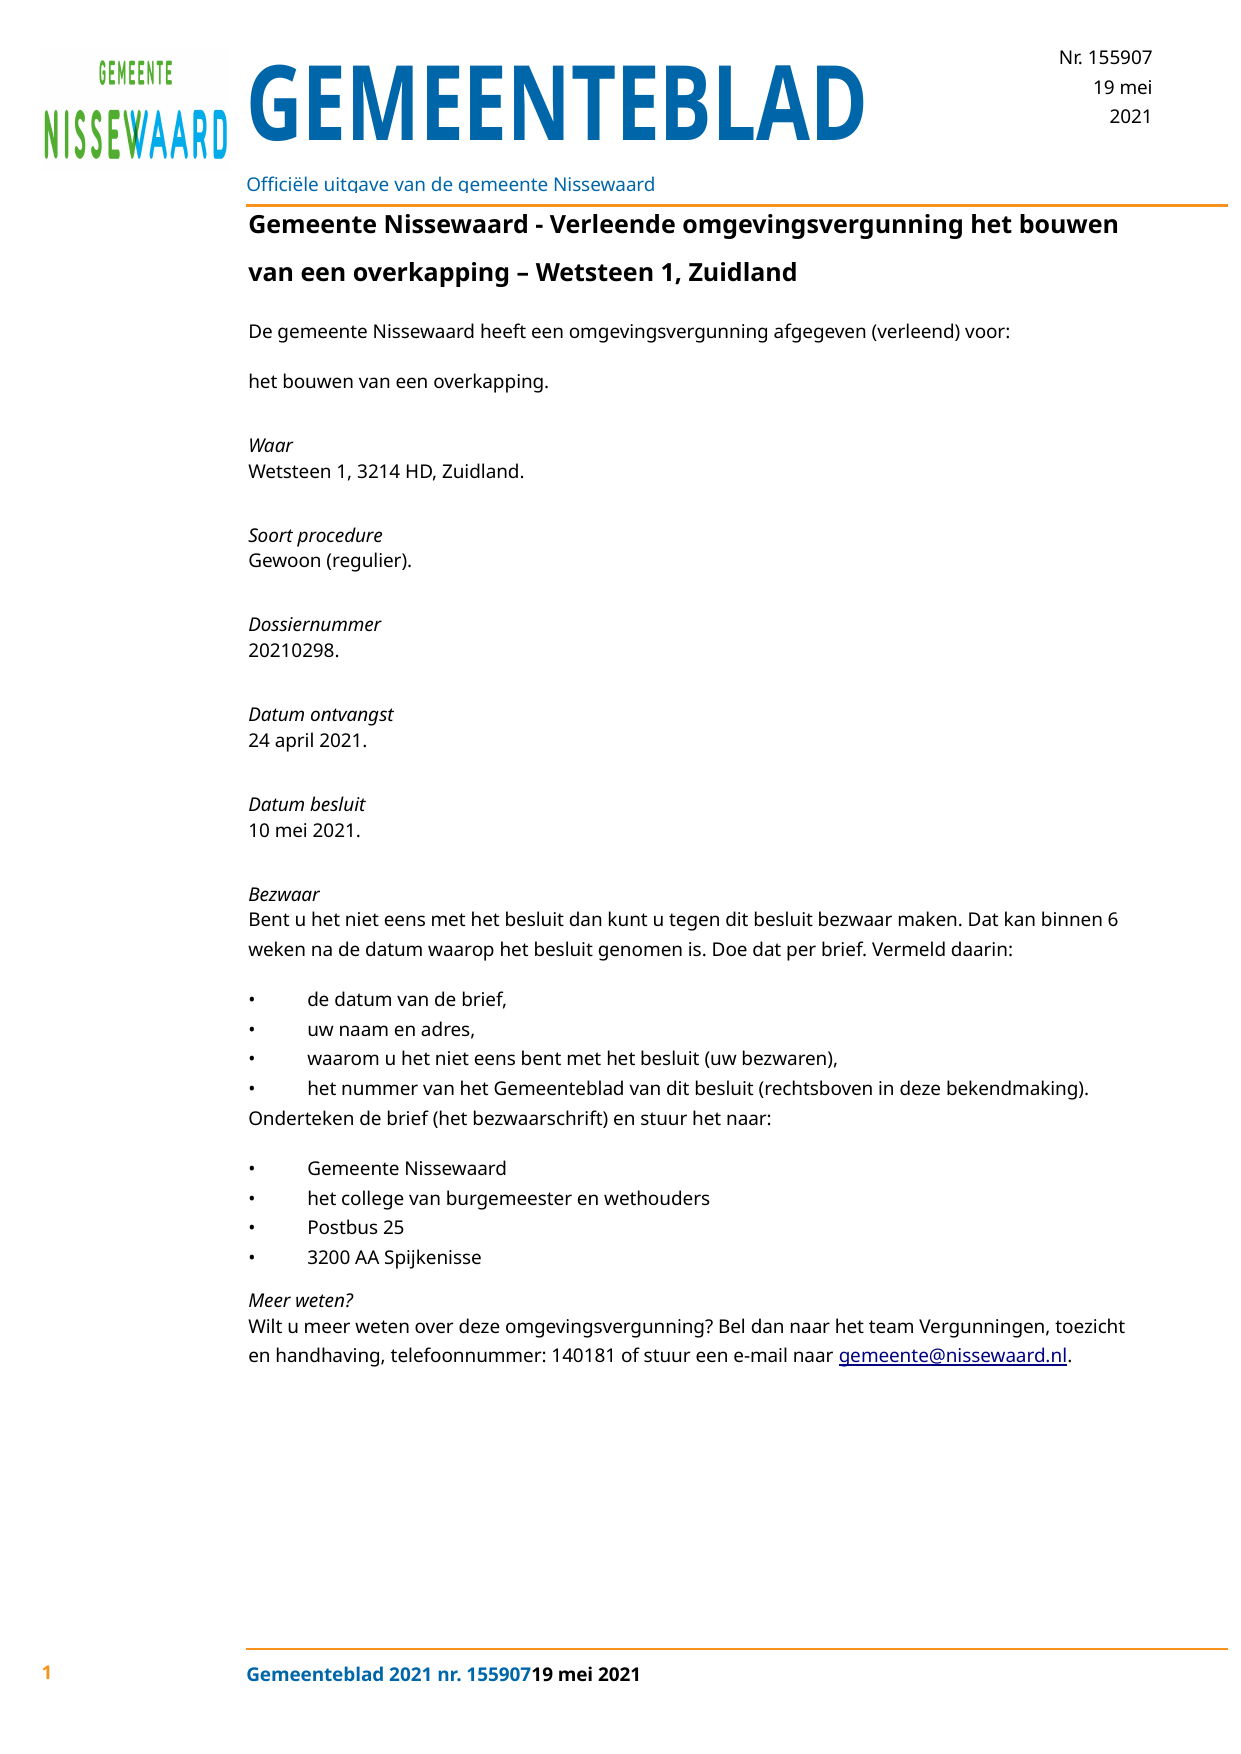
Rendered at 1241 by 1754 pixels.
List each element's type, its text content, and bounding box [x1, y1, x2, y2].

text 20210298. [248, 637, 1152, 663]
text Gemeente Nissewaard - Verleende omgevingsvergunning het bouwen van een overkapping – Wetsteen 1, Zuidland [248, 207, 1152, 288]
list uw naam en adres, [248, 1016, 1152, 1042]
text Gewoon (regulier). [248, 548, 1152, 573]
text De gemeente Nissewaard heeft een omgevingsvergunning afgegeven (verleend) voor: [248, 318, 1152, 344]
text 24 april 2021. [248, 727, 1152, 753]
text Bezwaar [248, 881, 1152, 906]
picture [41, 47, 231, 172]
text Wetsteen 1, 3214 HD, Zuidland. [248, 458, 1152, 484]
text Datum ontvangst [248, 701, 1152, 727]
list Gemeente Nissewaard [248, 1155, 1152, 1181]
text Dossiernummer [248, 612, 1152, 637]
list 3200 AA Spijkenisse [248, 1244, 1152, 1270]
list Postbus 25 [248, 1214, 1152, 1240]
text Wilt u meer weten over deze omgevingsvergunning? Bel dan naar het team Vergunningen, toezicht en handhaving, telefoonnummer: 140181 of stuur een e-mail naar gemeente@nissewaard.nl. [248, 1313, 1152, 1368]
list het college van burgemeester en wethouders [248, 1185, 1152, 1211]
list de datum van de brief, [248, 986, 1152, 1012]
text Datum besluit [248, 791, 1152, 817]
list het nummer van het Gemeenteblad van dit besluit (rechtsboven in deze bekendmaking). [248, 1075, 1152, 1101]
text het bouwen van een overkapping. [248, 368, 1152, 394]
text Soort procedure [248, 522, 1152, 548]
text Meer weten? [248, 1287, 1152, 1313]
text 10 mei 2021. [248, 817, 1152, 842]
list waarom u het niet eens bent met het besluit (uw bezwaren), [248, 1046, 1152, 1071]
text Waar [248, 432, 1152, 458]
text Bent u het niet eens met het besluit dan kunt u tegen dit besluit bezwaar maken. Dat kan binnen 6 weken na de datum waarop het besluit genomen is. Doe dat per brief. Vermeld daarin: [248, 906, 1152, 962]
text Onderteken de brief (het bezwaarschrift) en stuur het naar: [248, 1105, 1152, 1131]
